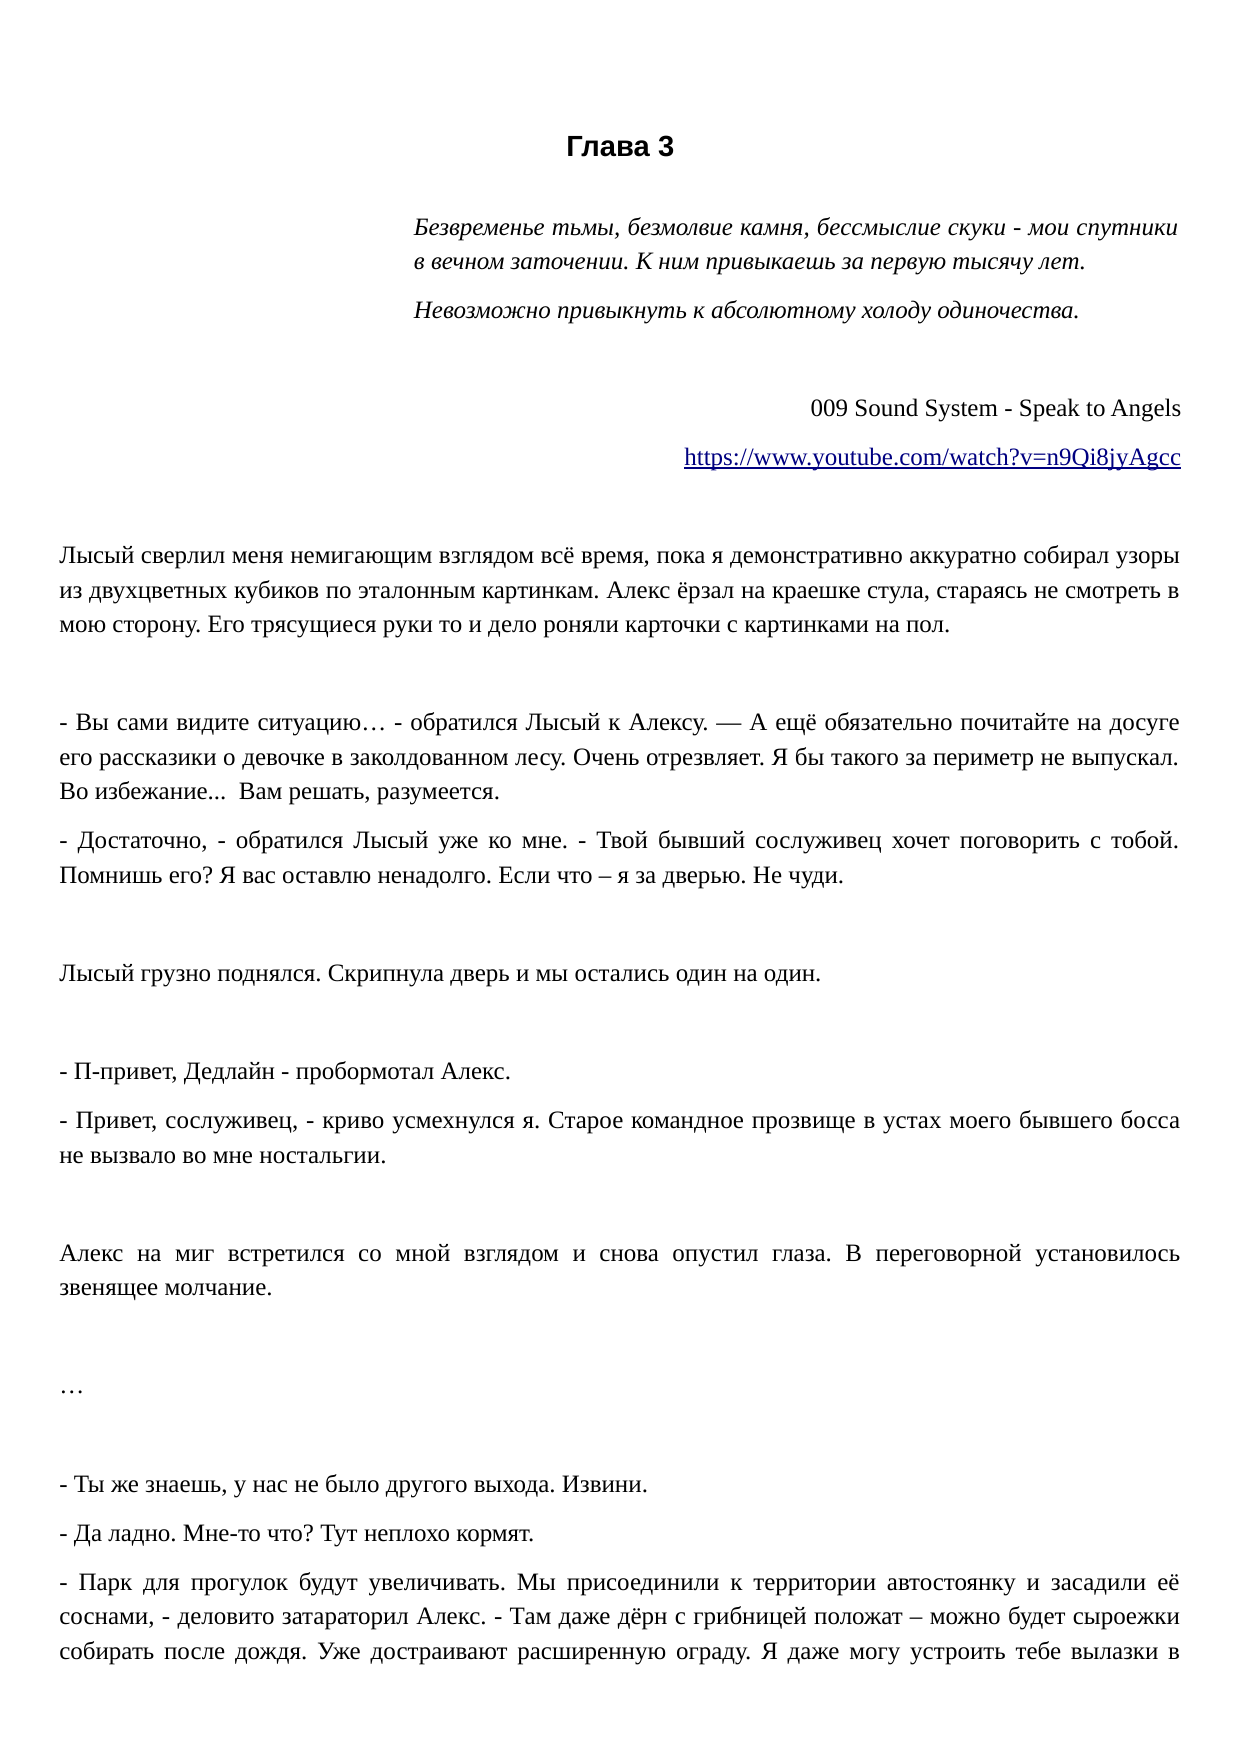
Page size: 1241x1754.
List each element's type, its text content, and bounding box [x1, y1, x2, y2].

text Алекс на миг встретился со мной взглядом и снова опустил глаза. В переговорной установилось звенящее молчание. [59, 1238, 1181, 1301]
subtitle Глава 3 [59, 129, 1181, 162]
text - Достаточно, - обратился Лысый уже ко мне. - Твой бывший сослуживец хочет поговорить с тобой. Помнишь его? Я вас оставлю ненадолго. Если что – я за дверью. Не чуди. [59, 826, 1181, 889]
text Лысый грузно поднялся. Скрипнула дверь и мы остались один на один. [59, 958, 1181, 987]
text 009 Sound System - Speak to Angels [428, 393, 1181, 422]
text - П-привет, Дедлайн - пробормотал Алекс. [59, 1056, 1181, 1085]
text Невозможно привыкнуть к абсолютному холоду одиночества. [414, 295, 1181, 324]
text … [59, 1371, 1181, 1399]
text https://www.youtube.com/watch?v=n9Qi8jyAgcc [428, 442, 1181, 471]
text Безвременье тьмы, безмолвие камня, бессмыслие скуки - мои спутники в вечном заточении. К ним привыкаешь за первую тысячу лет. [414, 212, 1181, 275]
text - Ты же знаешь, у нас не было другого выхода. Извини. [59, 1469, 1181, 1497]
text - Вы сами видите ситуацию… - обратился Лысый к Алексу. — А ещё обязательно почитайте на досуге его рассказики о девочке в заколдованном лесу. Очень отрезвляет. Я бы такого за периметр не выпускал. Во избежание... Вам решать, разумеется. [59, 707, 1181, 805]
text - Да ладно. Мне-то что? Тут неплохо кормят. [59, 1518, 1181, 1546]
text - Привет, сослуживец, - криво усмехнулся я. Старое командное прозвище в устах моего бывшего босса не вызвало во мне ностальгии. [59, 1105, 1181, 1168]
text Лысый сверлил меня немигающим взглядом всё время, пока я демонстративно аккуратно собирал узоры из двухцветных кубиков по эталонным картинкам. Алекс ёрзал на краешке стула, стараясь не смотреть в мою сторону. Его трясущиеся руки то и дело роняли карточки с картинками на пол. [59, 540, 1181, 638]
text - Парк для прогулок будут увеличивать. Мы присоединили к территории автостоянку и засадили её соснами, - деловито затараторил Алекс. - Там даже дёрн с грибницей положат – можно будет сыроежки собирать после дождя. Уже достраивают расширенную ограду. Я даже могу устроить тебе вылазки в [59, 1567, 1181, 1664]
